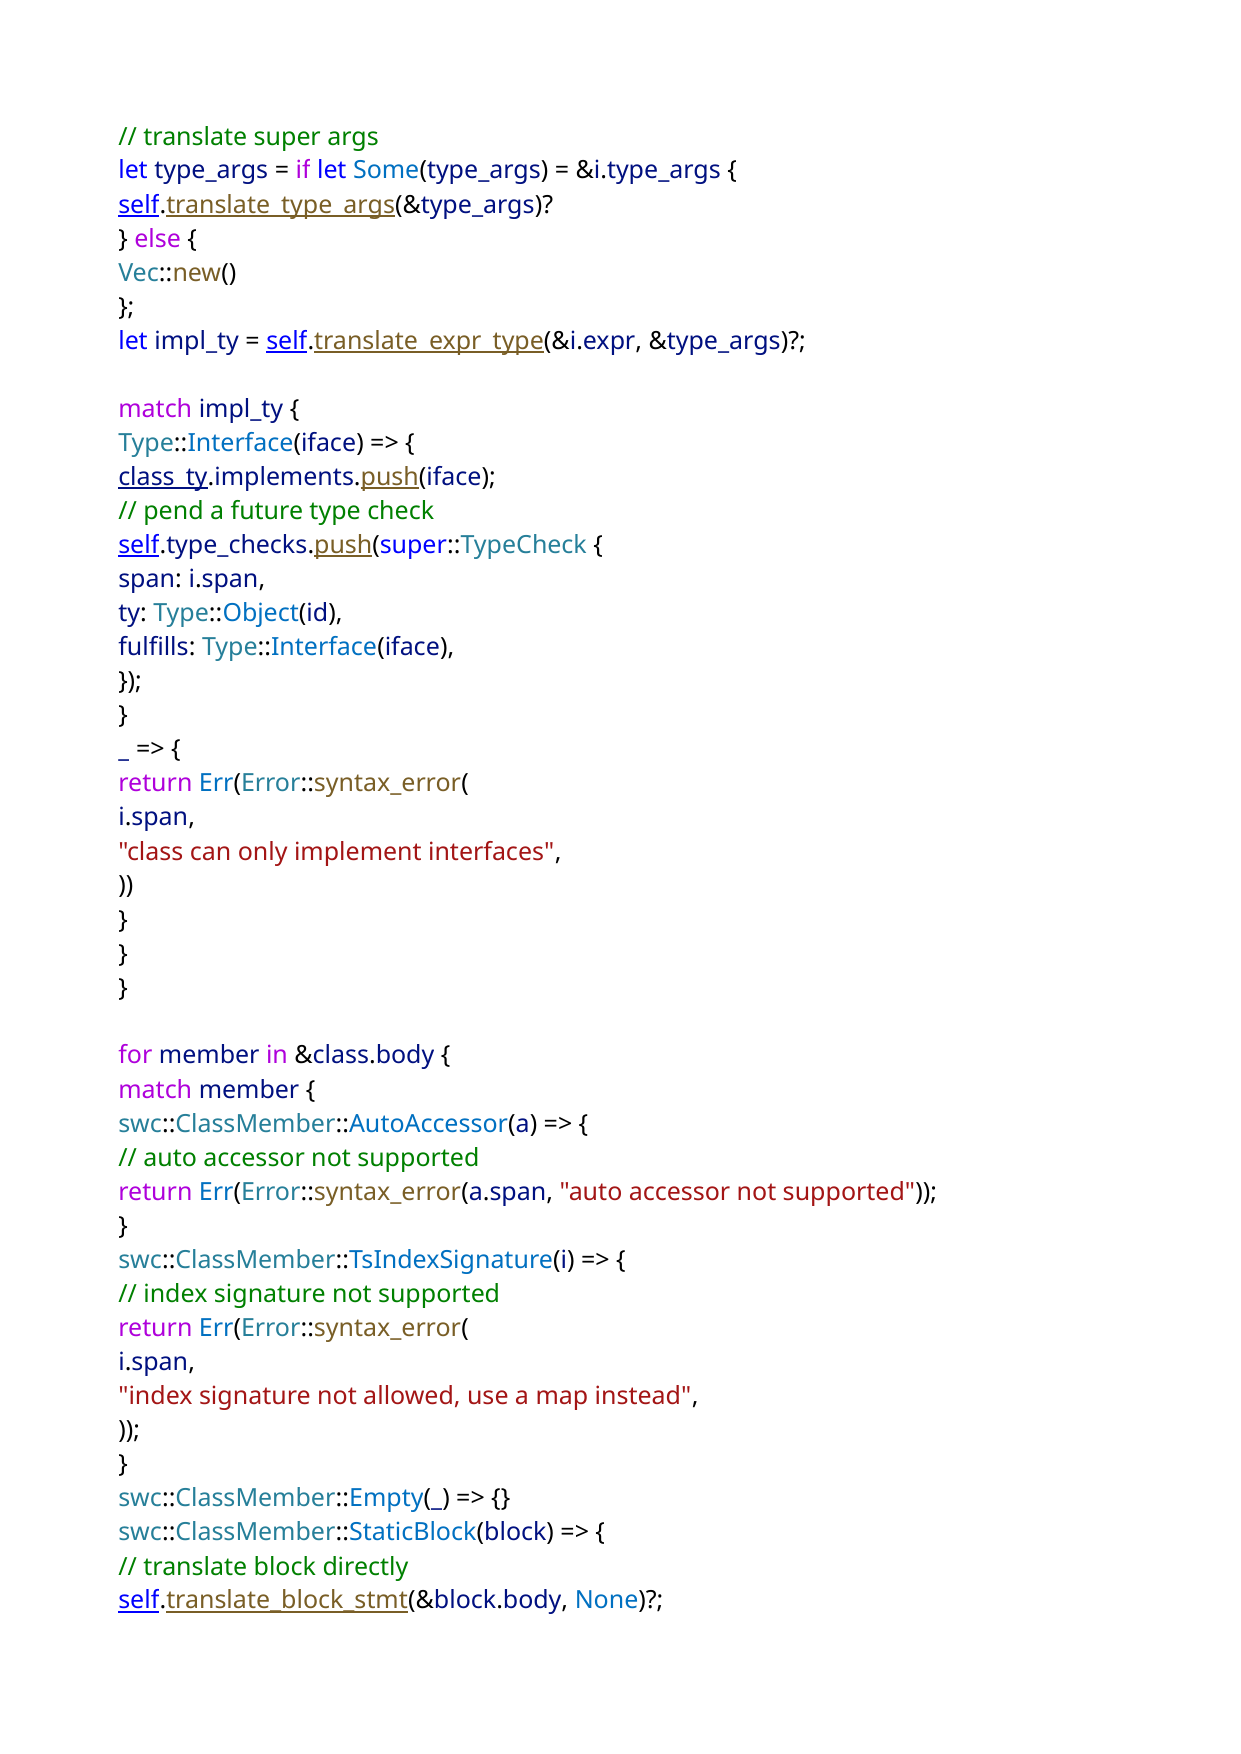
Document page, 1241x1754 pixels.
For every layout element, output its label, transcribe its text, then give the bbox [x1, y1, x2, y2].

text )) [118, 867, 1122, 901]
text self.translate_type_args(&type_args)? [118, 186, 1122, 220]
text match member { [118, 1071, 1122, 1105]
text } else { [118, 220, 1122, 254]
text self.type_checks.push(super::TypeCheck { [118, 527, 1122, 561]
text } [118, 935, 1122, 969]
text return Err(Error::syntax_error( [118, 1310, 1122, 1344]
text for member in &class.body { [118, 1037, 1122, 1071]
text match impl_ty { [118, 390, 1122, 424]
text _ => { [118, 731, 1122, 765]
text } [118, 969, 1122, 1003]
text }; [118, 288, 1122, 322]
text return Err(Error::syntax_error(a.span, "auto accessor not supported")); [118, 1173, 1122, 1207]
text swc::ClassMember::Empty(_) => {} [118, 1480, 1122, 1514]
text Vec::new() [118, 254, 1122, 288]
text // auto accessor not supported [118, 1139, 1122, 1173]
text Type::Interface(iface) => { [118, 424, 1122, 458]
text return Err(Error::syntax_error( [118, 765, 1122, 799]
text // translate block directly [118, 1548, 1122, 1582]
text "class can only implement interfaces", [118, 833, 1122, 867]
text swc::ClassMember::StaticBlock(block) => { [118, 1514, 1122, 1548]
text i.span, [118, 799, 1122, 833]
text swc::ClassMember::TsIndexSignature(i) => { [118, 1242, 1122, 1276]
text }); [118, 663, 1122, 697]
text self.translate_block_stmt(&block.body, None)?; [118, 1582, 1122, 1616]
text span: i.span, [118, 561, 1122, 595]
text // pend a future type check [118, 492, 1122, 527]
text class_ty.implements.push(iface); [118, 458, 1122, 492]
text ty: Type::Object(id), [118, 595, 1122, 629]
text // index signature not supported [118, 1276, 1122, 1310]
text swc::ClassMember::AutoAccessor(a) => { [118, 1105, 1122, 1139]
text let impl_ty = self.translate_expr_type(&i.expr, &type_args)?; [118, 322, 1122, 357]
text } [118, 1207, 1122, 1242]
text // translate super args [118, 118, 1122, 152]
text } [118, 901, 1122, 935]
text fulfills: Type::Interface(iface), [118, 629, 1122, 663]
text )); [118, 1412, 1122, 1446]
text "index signature not allowed, use a map instead", [118, 1378, 1122, 1412]
text i.span, [118, 1344, 1122, 1378]
text } [118, 1446, 1122, 1480]
text let type_args = if let Some(type_args) = &i.type_args { [118, 152, 1122, 186]
text } [118, 697, 1122, 731]
